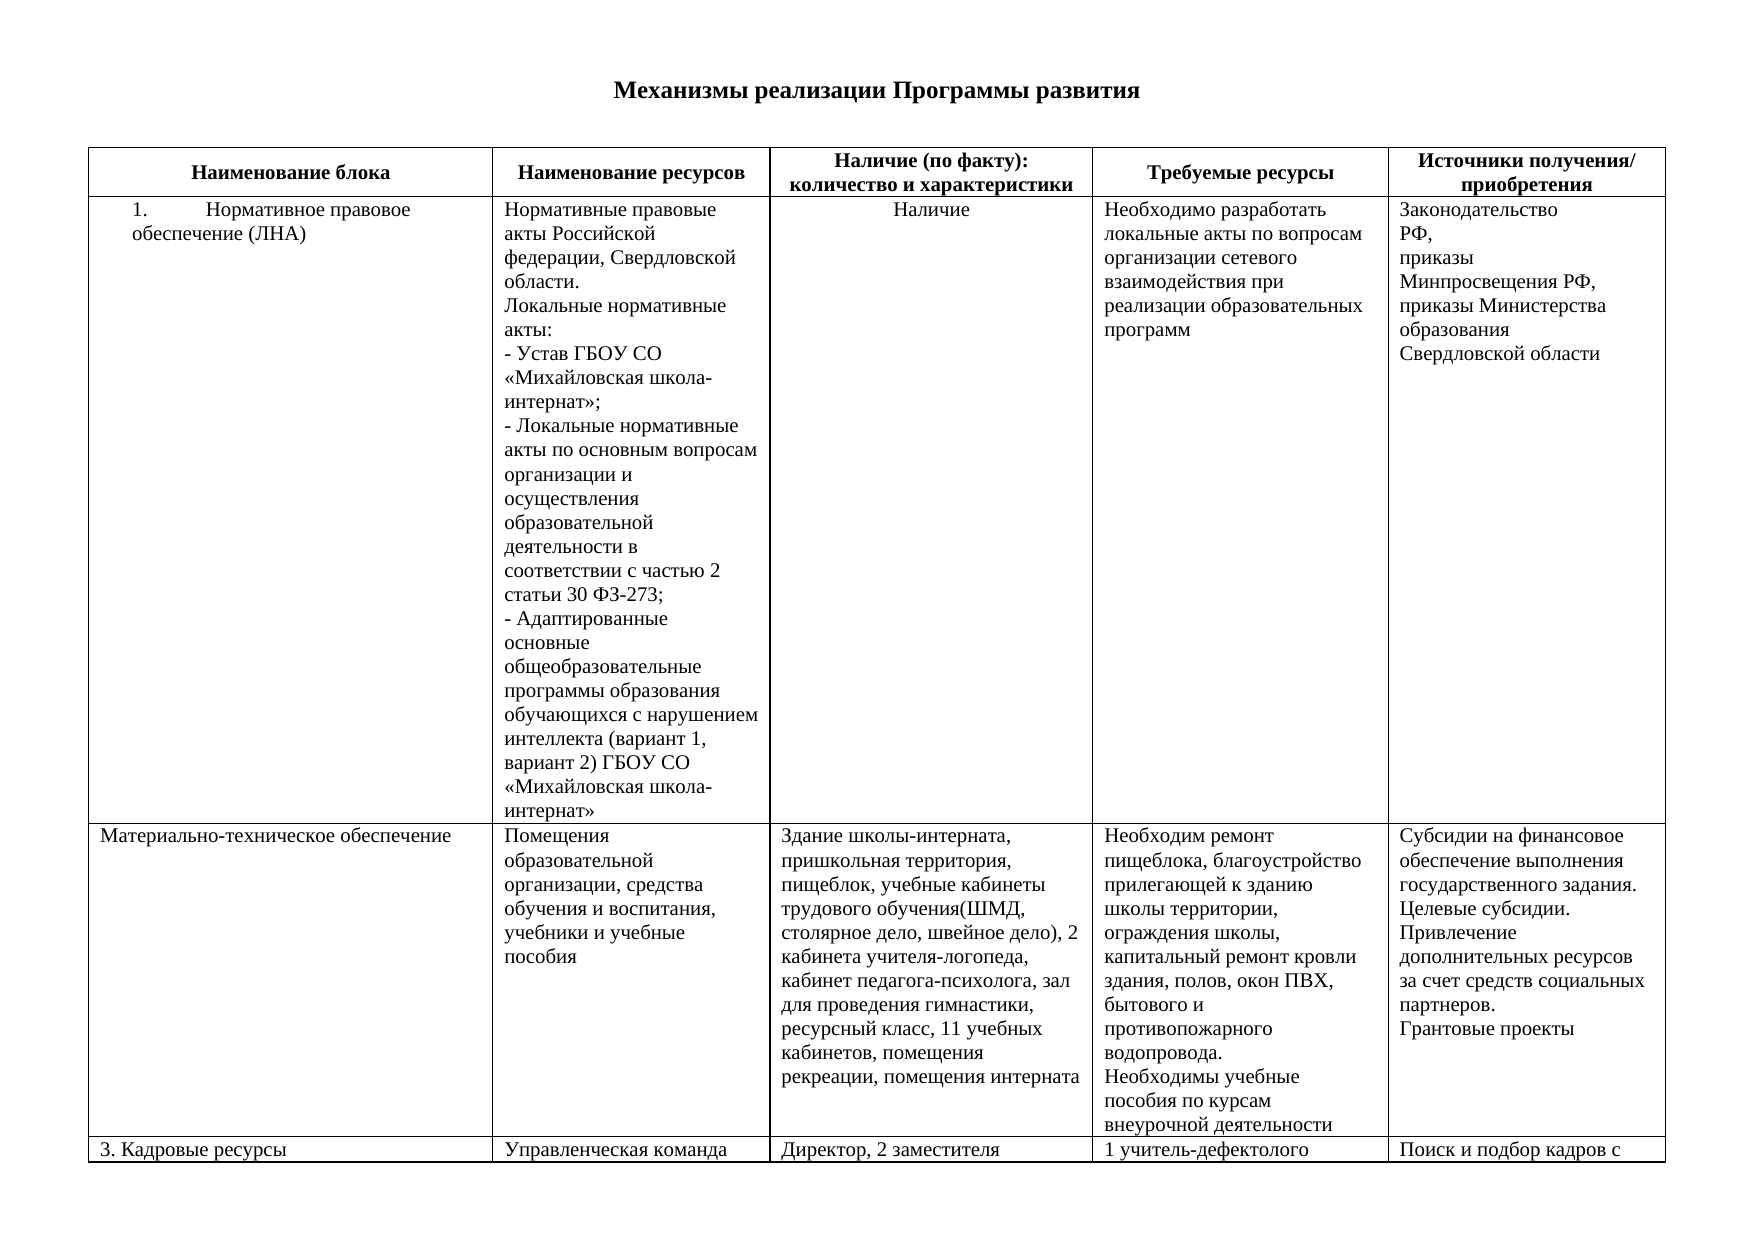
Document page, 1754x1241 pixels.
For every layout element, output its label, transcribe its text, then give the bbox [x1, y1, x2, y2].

table_cell Директор, 2 заместителя [771, 1137, 1092, 1161]
table_header Наименование ресурсов [493, 148, 769, 196]
table_cell Законодательство РФ, приказы Минпросвещения РФ, приказы Министерства образования Свердловской области [1389, 197, 1665, 822]
table_cell Нормативное правовое обеспечение (ЛНА) [89, 197, 492, 822]
table_cell Управленческая команда [493, 1137, 769, 1161]
table_cell Необходим ремонт пищеблока, благоустройство прилегающей к зданию школы территории, ограждения школы, капитальный ремонт кровли здания, полов, окон ПВХ, бытового и противопожарного водопровода. Необходимы учебные пособия по курсам внеурочной деятельности [1093, 824, 1388, 1136]
table_header Наличие (по факту): количество и характеристики [771, 148, 1092, 196]
table_cell Материально-техническое обеспечение [89, 824, 492, 1136]
table_cell Необходимо разработать локальные акты по вопросам организации сетевого взаимодействия при реализации образовательных программ [1093, 197, 1388, 822]
table_cell Субсидии на финансовое обеспечение выполнения государственного задания. Целевые субсидии. Привлечение дополнительных ресурсов за счет средств социальных партнеров. Грантовые проекты [1389, 824, 1665, 1136]
table_cell Помещения образовательной организации, средства обучения и воспитания, учебники и учебные пособия [493, 824, 769, 1136]
table_cell Здание школы-интерната, пришкольная территория, пищеблок, учебные кабинеты трудового обучения(ШМД, столярное дело, швейное дело), 2 кабинета учителя-логопеда, кабинет педагога-психолога, зал для проведения гимнастики, ресурсный класс, 11 учебных кабинетов, помещения рекреации, помещения интерната [771, 824, 1092, 1136]
table_header Источники получения/ приобретения [1389, 148, 1665, 196]
table_cell 3. Кадровые ресурсы [89, 1137, 492, 1161]
table_cell Наличие [771, 197, 1092, 822]
text Механизмы реализации Программы развития [89, 75, 1665, 104]
table_header Наименование блока [89, 148, 492, 196]
table_cell 1 учитель-дефектолого [1093, 1137, 1388, 1161]
table_cell Поиск и подбор кадров с [1389, 1137, 1665, 1161]
table_cell Нормативные правовые акты Российской федерации, Свердловской области. Локальные нормативные акты: - Устав ГБОУ СО «Михайловская школа-интернат»; - Локальные нормативные акты по основным вопросам организации и осуществления образовательной деятельности в соответствии с частью 2 статьи 30 ФЗ-273; - Адаптированные основные общеобразовательные программы образования обучающихся с нарушением интеллекта (вариант 1, вариант 2) ГБОУ СО «Михайловская школа-интернат» [493, 197, 769, 822]
table_header Требуемые ресурсы [1093, 148, 1388, 196]
